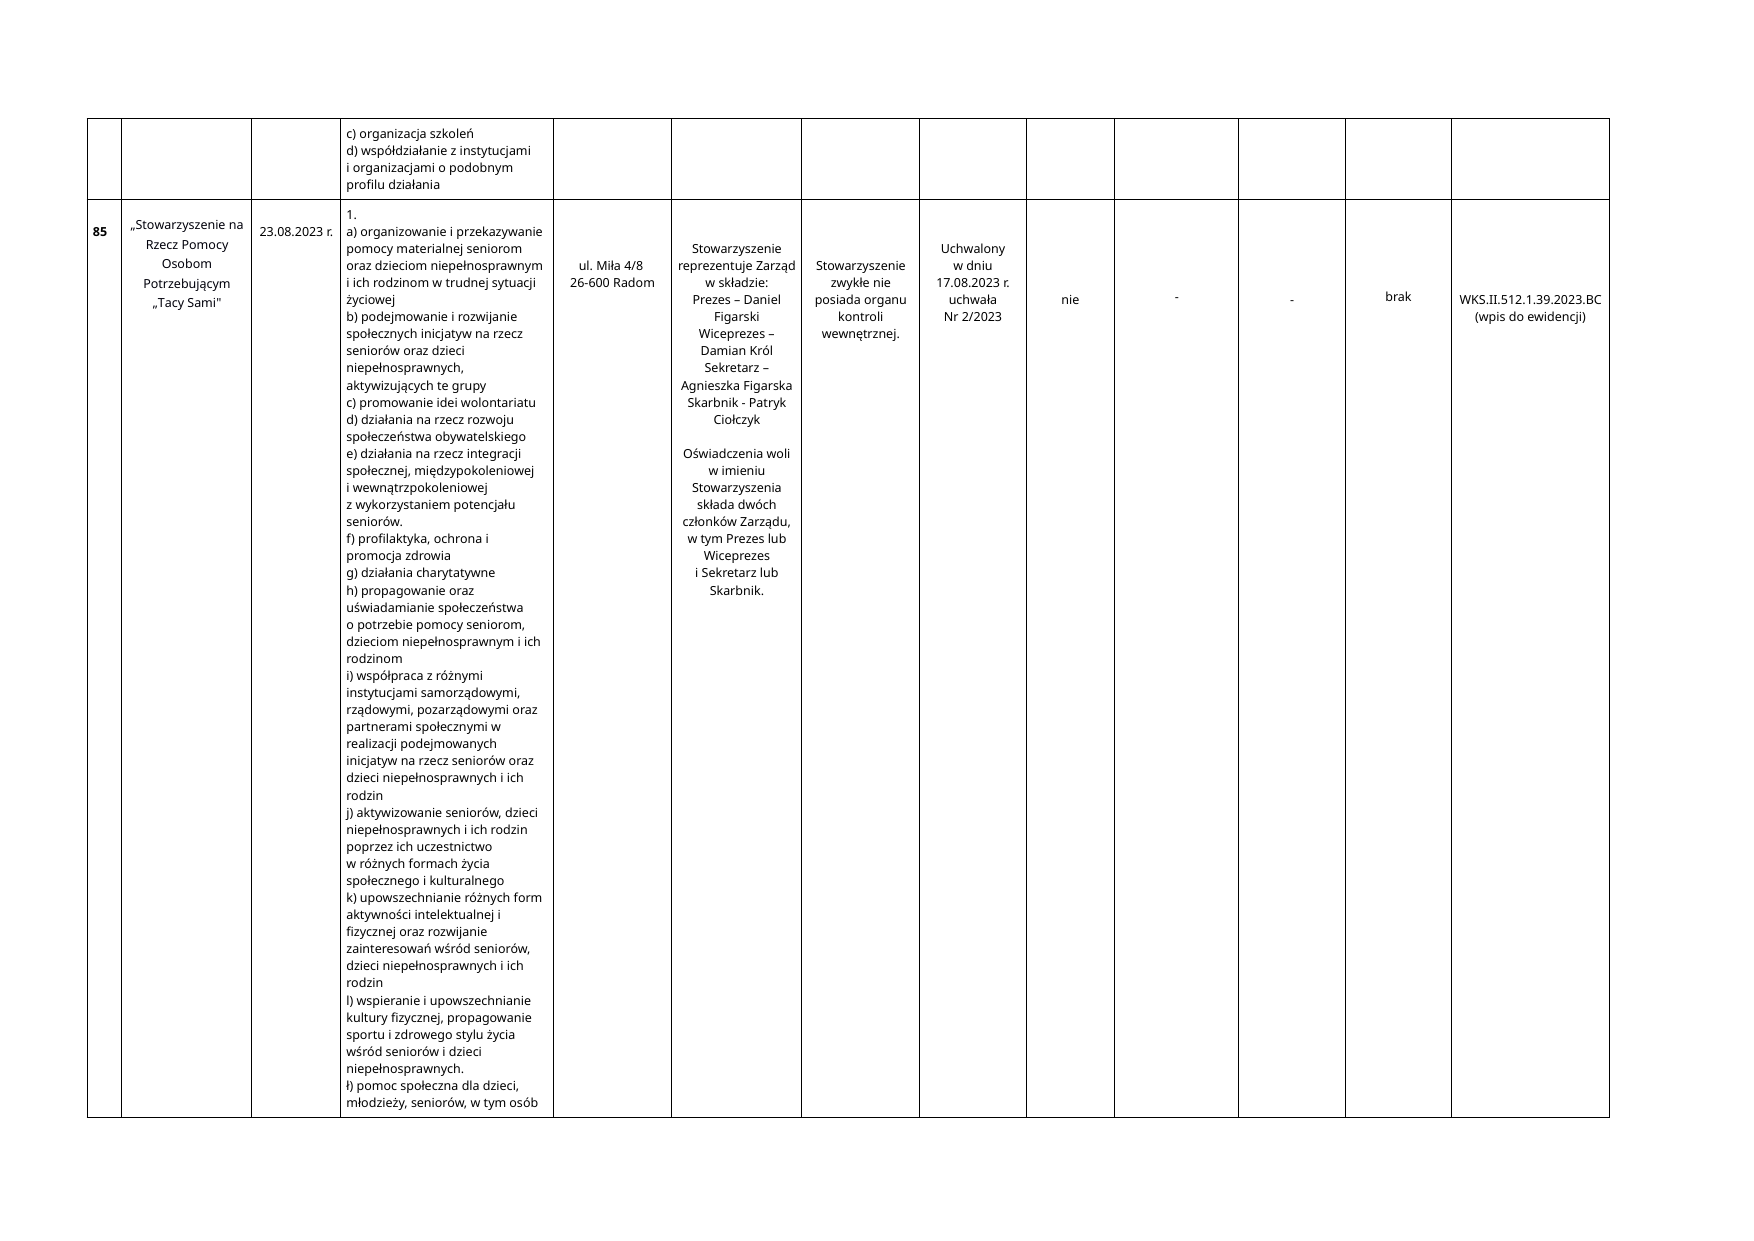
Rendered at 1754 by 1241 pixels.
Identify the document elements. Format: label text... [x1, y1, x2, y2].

table_cell [122, 119, 251, 199]
table_cell [1027, 119, 1114, 199]
table_cell WKS.II.512.1.39.2023.BC (wpis do ewidencji) [1452, 200, 1609, 1117]
table_cell Uchwalony w dniu 17.08.2023 r. uchwała Nr 2/2023 [920, 200, 1026, 1117]
table_cell [920, 119, 1026, 199]
table_cell - [1115, 119, 1238, 199]
table_cell 1. a) organizowanie i przekazywanie pomocy materialnej seniorom oraz dzieciom niepełnosprawnym i ich rodzinom w trudnej sytuacji życiowej b) podejmowanie i rozwijanie społecznych inicjatyw na rzecz seniorów oraz dzieci niepełnosprawnych, aktywizujących te grupy c) promowanie idei wolontariatu d) działania na rzecz rozwoju społeczeństwa obywatelskiego e) działania na rzecz integracji społecznej, międzypokoleniowej i wewnątrzpokoleniowej z wykorzystaniem potencjału seniorów. f) profilaktyka, ochrona i promocja zdrowia g) działania charytatywne h) propagowanie oraz uświadamianie społeczeństwa o potrzebie pomocy seniorom, dzieciom niepełnosprawnym i ich rodzinom i) współpraca z różnymi instytucjami samorządowymi, rządowymi, pozarządowymi oraz partnerami społecznymi w realizacji podejmowanych inicjatyw na rzecz seniorów oraz dzieci niepełnosprawnych i ich rodzin j) aktywizowanie seniorów, dzieci niepełnosprawnych i ich rodzin poprzez ich uczestnictwo w różnych formach życia społecznego i kulturalnego k) upowszechnianie różnych form aktywności intelektualnej i fizycznej oraz rozwijanie zainteresowań wśród seniorów, dzieci niepełnosprawnych i ich rodzin l) wspieranie i upowszechnianie kultury fizycznej, propagowanie sportu i zdrowego stylu życia wśród seniorów i dzieci niepełnosprawnych. ł) pomoc społeczna dla dzieci, młodzieży, seniorów, w tym osób [341, 200, 553, 1117]
table_cell Stowarzyszenie reprezentuje Zarząd w składzie: Prezes – Daniel Figarski Wiceprezes – Damian Król Sekretarz – Agnieszka Figarska Skarbnik - Patryk Ciołczyk Oświadczenia woli w imieniu Stowarzyszenia składa dwóch członków Zarządu, w tym Prezes lub Wiceprezes i Sekretarz lub Skarbnik. [672, 200, 801, 1117]
table_cell [802, 119, 919, 199]
table_cell „Stowarzyszenie na Rzecz Pomocy Osobom Potrzebującym „Tacy Sami" [122, 200, 251, 1117]
table_cell [88, 119, 121, 199]
table_cell 85 [88, 200, 121, 1117]
table_cell - [1239, 119, 1345, 199]
table_cell [1346, 119, 1451, 199]
table_cell - [1239, 200, 1345, 1117]
table_cell [672, 119, 801, 199]
table_cell nie [1027, 200, 1114, 1117]
table_cell 23.08.2023 r. [252, 200, 340, 1117]
table_cell - [1115, 200, 1238, 1117]
table_cell c) organizacja szkoleń d) współdziałanie z instytucjami i organizacjami o podobnym profilu działania [341, 119, 553, 199]
table_cell [1452, 119, 1609, 199]
table_cell ul. Miła 4/8 26-600 Radom [554, 200, 671, 1117]
table_cell brak [1346, 200, 1451, 1117]
table_cell [554, 119, 671, 199]
table_cell Stowarzyszenie zwykłe nie posiada organu kontroli wewnętrznej. [802, 200, 919, 1117]
table_cell [252, 119, 340, 199]
